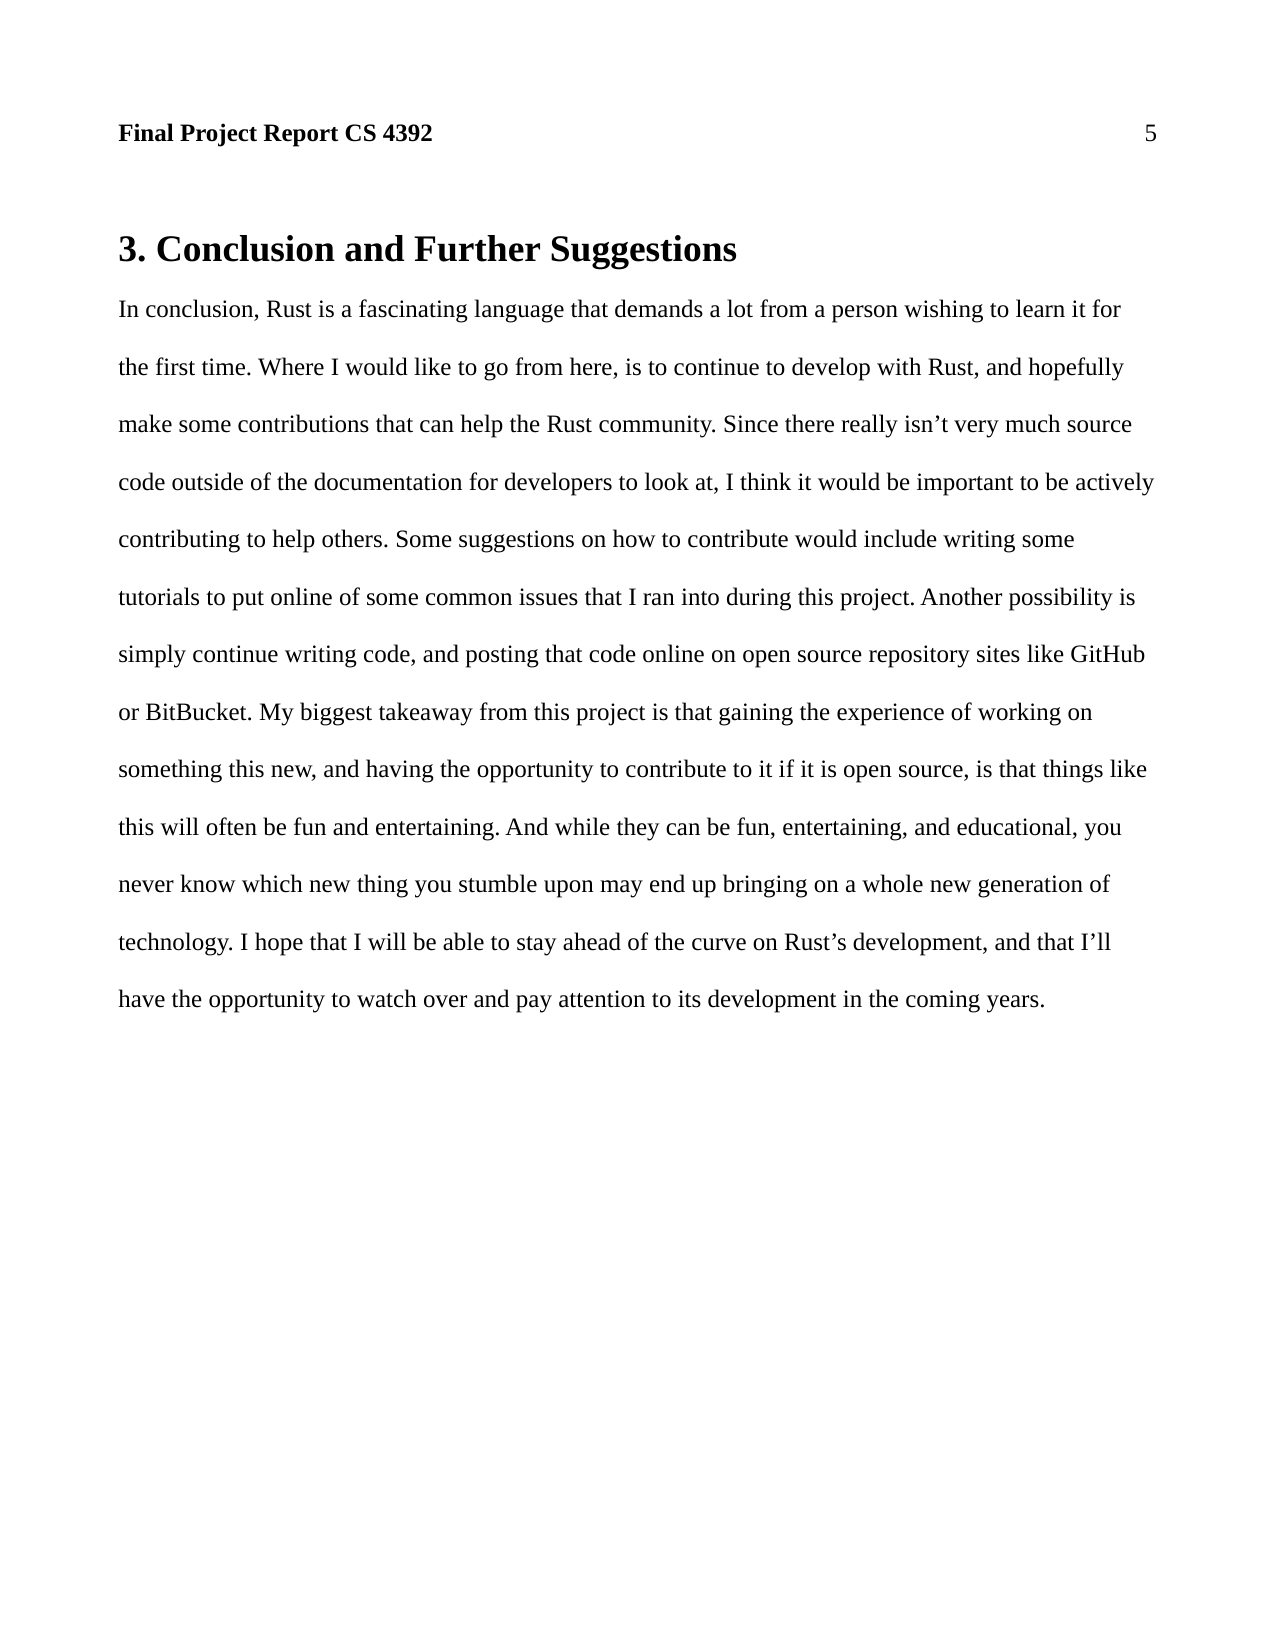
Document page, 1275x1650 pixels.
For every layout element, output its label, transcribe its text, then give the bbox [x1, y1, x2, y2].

text In conclusion, Rust is a fascinating language that demands a lot from a person wishing to learn it for the first time. Where I would like to go from here, is to continue to develop with Rust, and hopefully make some contributions that can help the Rust community. Since there really isn’t very much source code outside of the documentation for developers to look at, I think it would be important to be actively contributing to help others. Some suggestions on how to contribute would include writing some tutorials to put online of some common issues that I ran into during this project. Another possibility is simply continue writing code, and posting that code online on open source repository sites like GitHub or BitBucket. My biggest takeaway from this project is that gaining the experience of working on something this new, and having the opportunity to contribute to it if it is open source, is that things like this will often be fun and entertaining. And while they can be fun, entertaining, and educational, you never know which new thing you stumble upon may end up bringing on a whole new generation of technology. I hope that I will be able to stay ahead of the curve on Rust’s development, and that I’ll have the opportunity to watch over and pay attention to its development in the coming years. [118, 294, 1157, 1013]
subtitle 3. Conclusion and Further Suggestions [118, 226, 1157, 269]
